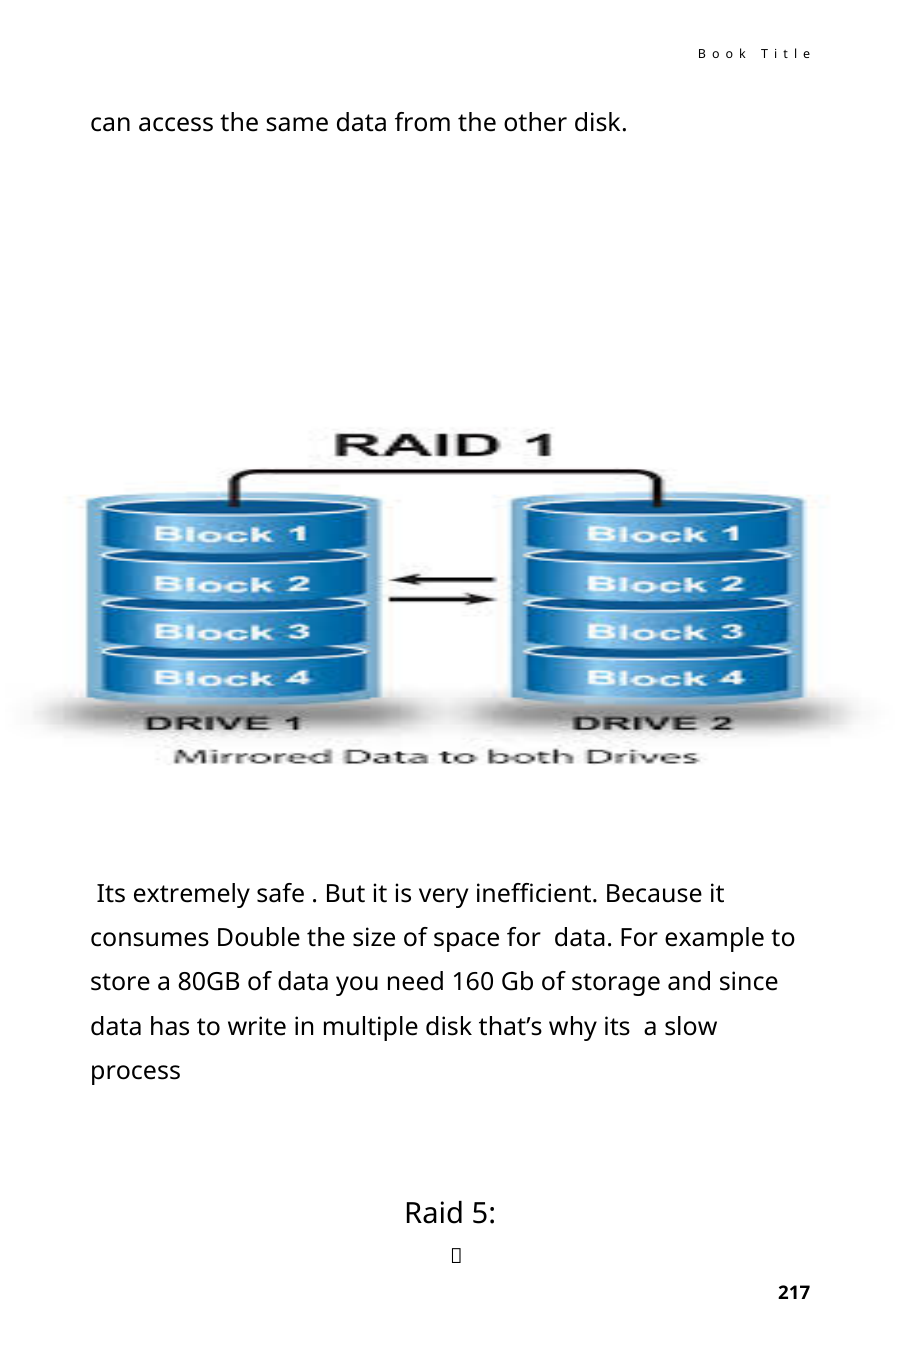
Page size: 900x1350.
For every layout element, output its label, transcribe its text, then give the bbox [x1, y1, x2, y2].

text Its extremely safe . But it is very inefficient. Because it consumes Double the size of space for data. For example to store a 80GB of data you need 160 Gb of storage and since data has to write in multiple disk that’s why its a slow process [90, 876, 810, 1087]
text Raid 5: [90, 1193, 810, 1232]
text can access the same data from the other disk. [90, 105, 810, 139]
picture [4, 414, 896, 779]
